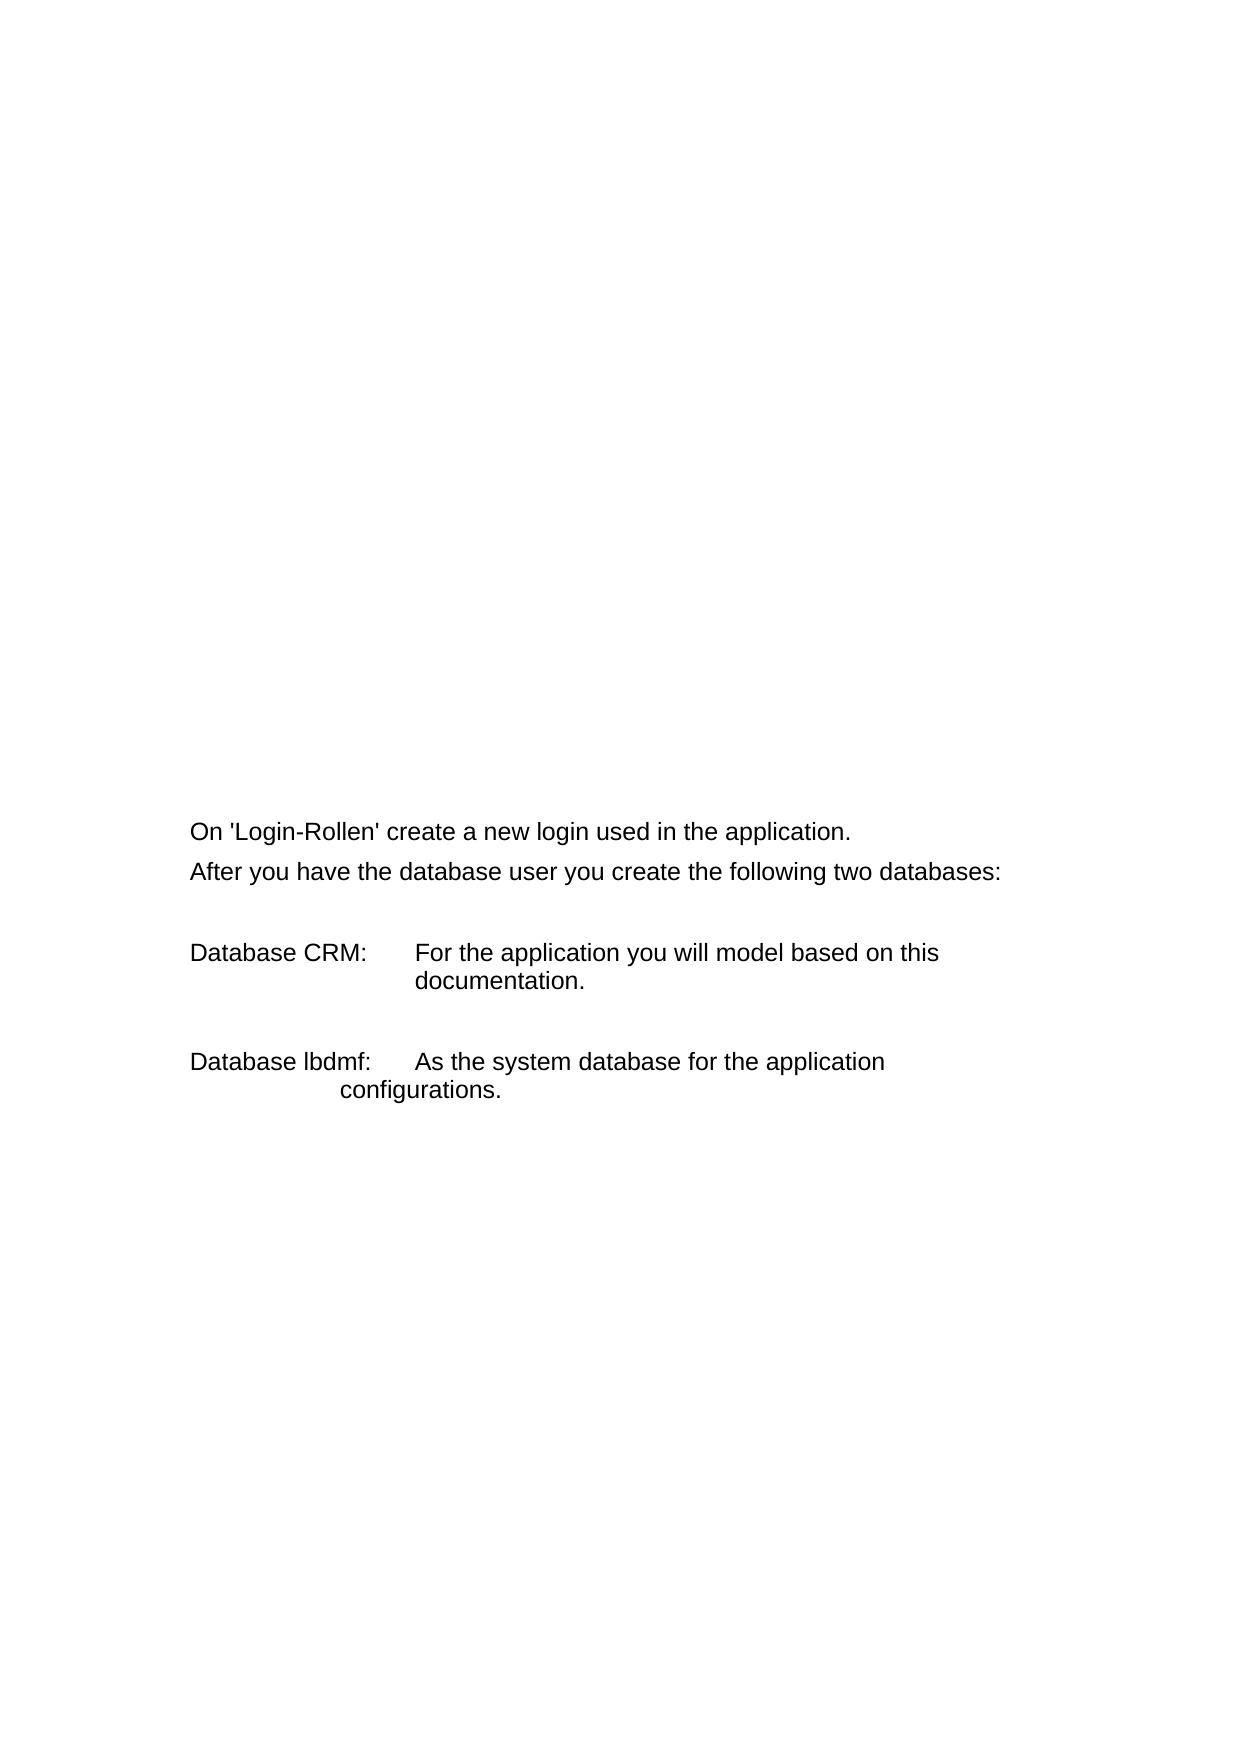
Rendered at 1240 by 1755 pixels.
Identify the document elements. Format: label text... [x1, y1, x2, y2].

text On 'Login-Rollen' create a new login used in the application. [189, 148, 1050, 846]
text After you have the database user you create the following two databases: [189, 858, 1050, 886]
text Database lbdmf: As the system database for the application configurations. [189, 1048, 1050, 1103]
text Database CRM: For the application you will model based on this documentation. [189, 939, 1050, 995]
